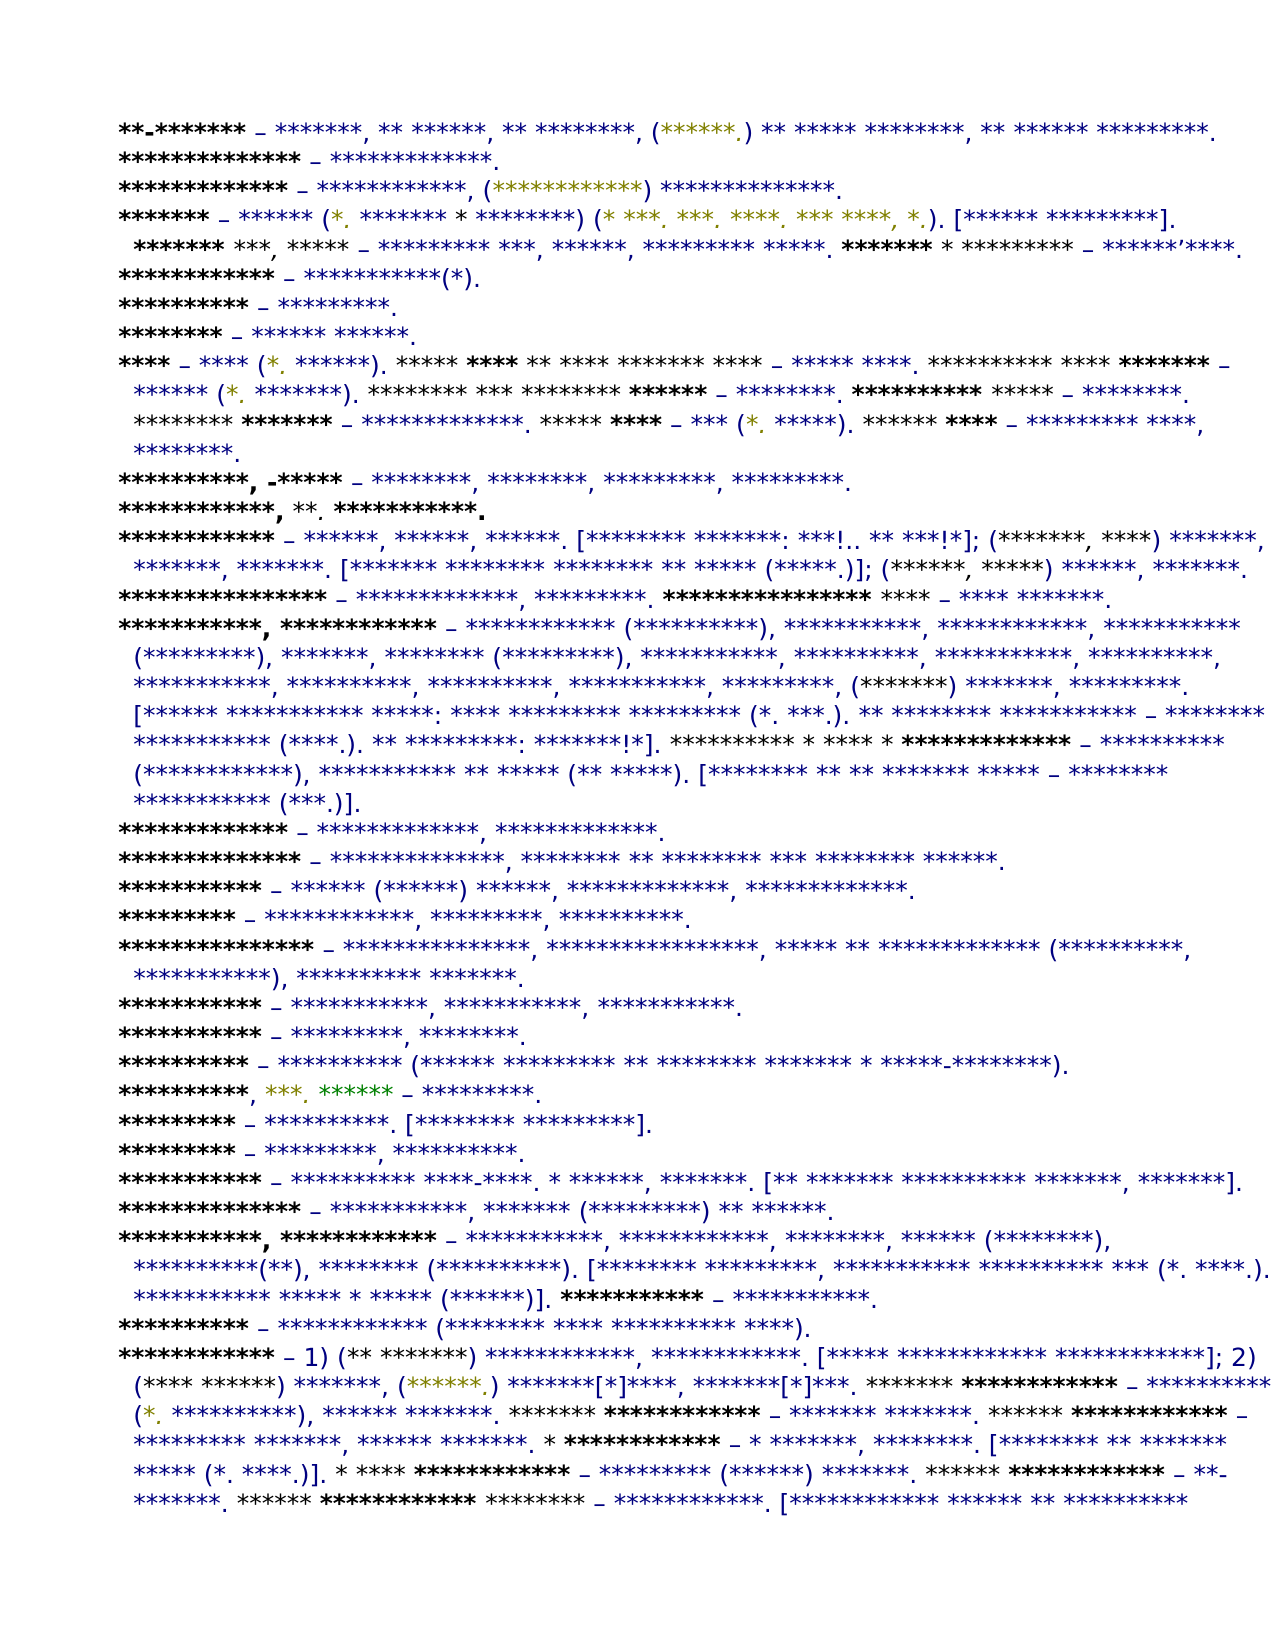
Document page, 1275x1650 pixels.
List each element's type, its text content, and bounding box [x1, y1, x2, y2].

text ********* – *********, **********. [118, 1139, 1275, 1168]
text ************* – ************, (************) **************. [118, 176, 1275, 206]
text ************ – ******, ******, ******. [******** *******: ***!.. ** ***!*]; (*******, ****) *******, *******, *******. [******* ******** ******** ** ***** (*****.)]; (******, *****) ******, *******. [118, 526, 1275, 585]
text ******** – ****** ******. [118, 322, 1275, 351]
text ************** – ***********, ******* (*********) ** ******. [118, 1197, 1275, 1226]
text ************, **. ***********. [118, 497, 1275, 526]
text *********** – ***********, ***********, ***********. [118, 993, 1275, 1022]
text ********** – *********. [118, 293, 1275, 322]
text ************** – *************. [118, 147, 1275, 176]
text *********** – *********, ********. [118, 1022, 1275, 1051]
text ********* – **********. [******** *********]. [118, 1110, 1275, 1139]
text ************ – ***********(*). [118, 264, 1275, 293]
text *********** – ********** ****-****. * ******, *******. [** ******* ********** *******, *******]. [118, 1168, 1275, 1197]
text **************** – *************, *********. **************** **** – **** *******. [118, 585, 1275, 614]
text ************ – 1) (** *******) ************, ************. [***** ************ ************]; 2) (**** ******) *******, (******.) *******[*]****, *******[*]***. ******* ************ – ********** (*. **********), ****** *******. ******* ************ – ******* *******. ****** ************ – ********* *******, ****** *******. * ************ – * *******, ********. [******** ** ******* ***** (*. ****.)]. * **** ************ – ********* (******) *******. ****** ************ – **-*******. ****** ************ ******** – ************. [************ ****** ** ********** [118, 1343, 1275, 1518]
text ***********, ************ – ***********, ************, ********, ****** (********), **********(**), ******** (**********). [******** *********, *********** ********** *** (*. ****.). *********** ***** * ***** (******)]. *********** – ***********. [118, 1226, 1275, 1314]
text ***********, ************ – ************ (**********), ***********, ************, *********** (*********), *******, ******** (*********), ***********, **********, ***********, **********, ***********, **********, **********, ***********, *********, (*******) *******, *********. [****** *********** *****: **** ********* ********* (*. ***.). ** ******** *********** – ******** *********** (****.). ** *********: *******!*]. ********** * **** * ************* – ********** (************), *********** ** ***** (** *****). [******** ** ** ******* ***** – ******** *********** (***.)]. [118, 614, 1275, 818]
text ******* – ****** (*. ******* * ********) (* ***. ***. ****. *** ****, *.). [****** *********]. ******* ***, ***** – ********* ***, ******, ********* *****. ******* * ********* – ******’****. [118, 206, 1275, 264]
text **********, ***. ****** – *********. [118, 1081, 1275, 1110]
text *********** – ****** (******) ******, *************, *************. [118, 876, 1275, 906]
text **** – **** (*. ******). ***** **** ** **** ******* **** – ***** ****. ********** **** ******* – ****** (*. *******). ******** *** ******** ****** – ********. ********** ***** – ********. ******** ******* – *************. ***** **** – *** (*. *****). ****** **** – ********* ****, ********. [118, 351, 1275, 468]
text **-******* – *******, ** ******, ** ********, (******.) ** ***** ********, ** ****** *********. [118, 118, 1275, 147]
text **********, -***** – ********, ********, *********, *********. [118, 468, 1275, 497]
text ********** – ************ (******** **** ********** ****). [118, 1314, 1275, 1343]
text ************* – *************, *************. [118, 818, 1275, 847]
text ********** – ********** (****** ********* ** ******** ******* * *****-********). [118, 1051, 1275, 1081]
text ************** – **************, ******** ** ******** *** ******** ******. [118, 847, 1275, 876]
text ********* – ************, *********, **********. [118, 906, 1275, 935]
text *************** – ***************, *****************, ***** ** ************* (**********, ***********), ********** *******. [118, 935, 1275, 993]
